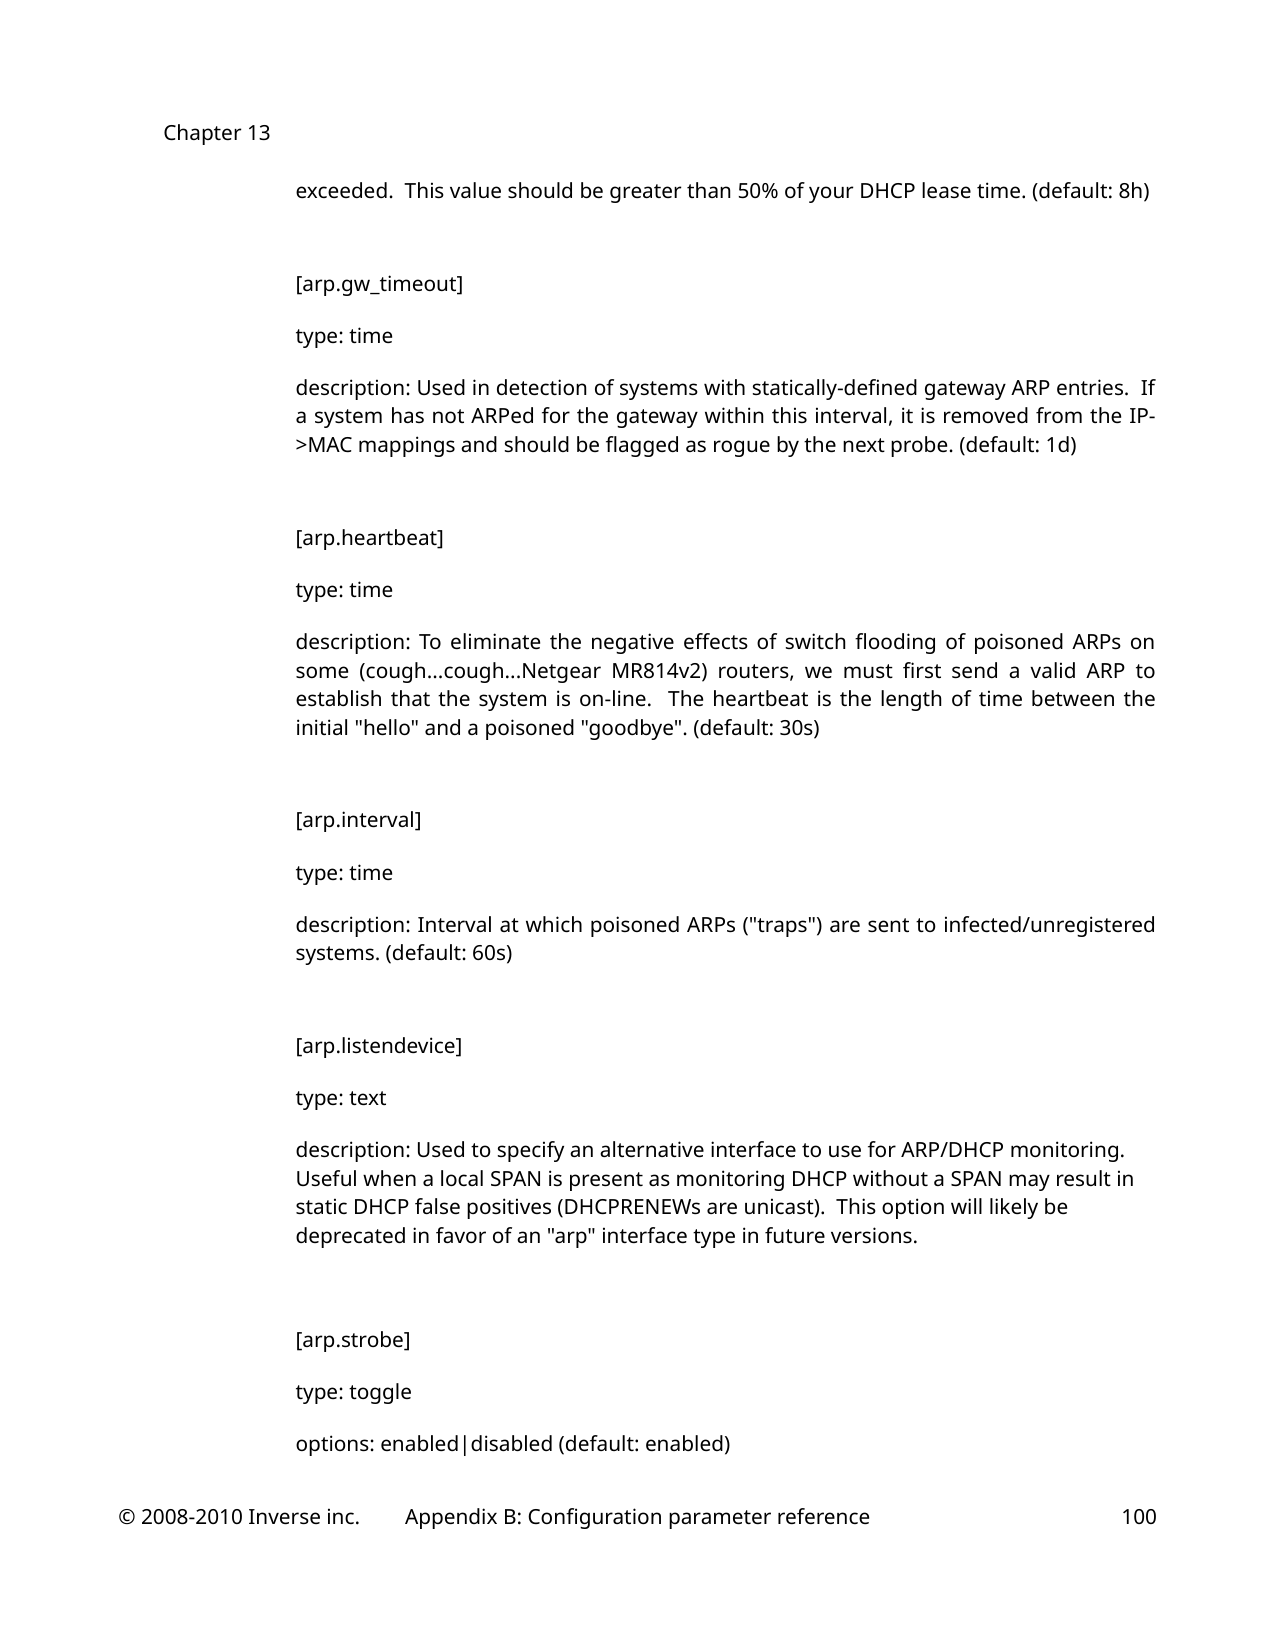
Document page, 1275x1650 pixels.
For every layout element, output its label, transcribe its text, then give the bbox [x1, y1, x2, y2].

text [arp.interval] [295, 806, 1157, 834]
text type: time [295, 858, 1157, 886]
text type: text [295, 1083, 1157, 1112]
text [arp.strobe] [295, 1325, 1157, 1353]
text description: Interval at which poisoned ARPs ("traps") are sent to infected/unregistered systems. (default: 60s) [295, 910, 1157, 967]
text [arp.listendevice] [295, 1031, 1157, 1060]
text type: toggle [295, 1377, 1157, 1405]
text description: To eliminate the negative effects of switch flooding of poisoned ARPs on some (cough...cough...Netgear MR814v2) routers, we must first send a valid ARP to establish that the system is on-line. The heartbeat is the length of time between the initial "hello" and a poisoned "goodbye". (default: 30s) [295, 627, 1157, 741]
text type: time [295, 321, 1157, 349]
text exceeded. This value should be greater than 50% of your DHCP lease time. (default: 8h) [295, 176, 1157, 204]
text type: time [295, 575, 1157, 604]
text description: Used to specify an alternative interface to use for ARP/DHCP monitoring. Useful when a local SPAN is present as monitoring DHCP without a SPAN may result in static DHCP false positives (DHCPRENEWs are unicast). This option will likely be deprecated in favor of an "arp" interface type in future versions. [295, 1135, 1157, 1249]
text description: Used in detection of systems with statically-defined gateway ARP entries. If a system has not ARPed for the gateway within this interval, it is removed from the IP->MAC mappings and should be flagged as rogue by the next probe. (default: 1d) [295, 373, 1157, 458]
text [arp.gw_timeout] [295, 269, 1157, 297]
text [arp.heartbeat] [295, 523, 1157, 552]
text options: enabled|disabled (default: enabled) [295, 1429, 1157, 1457]
